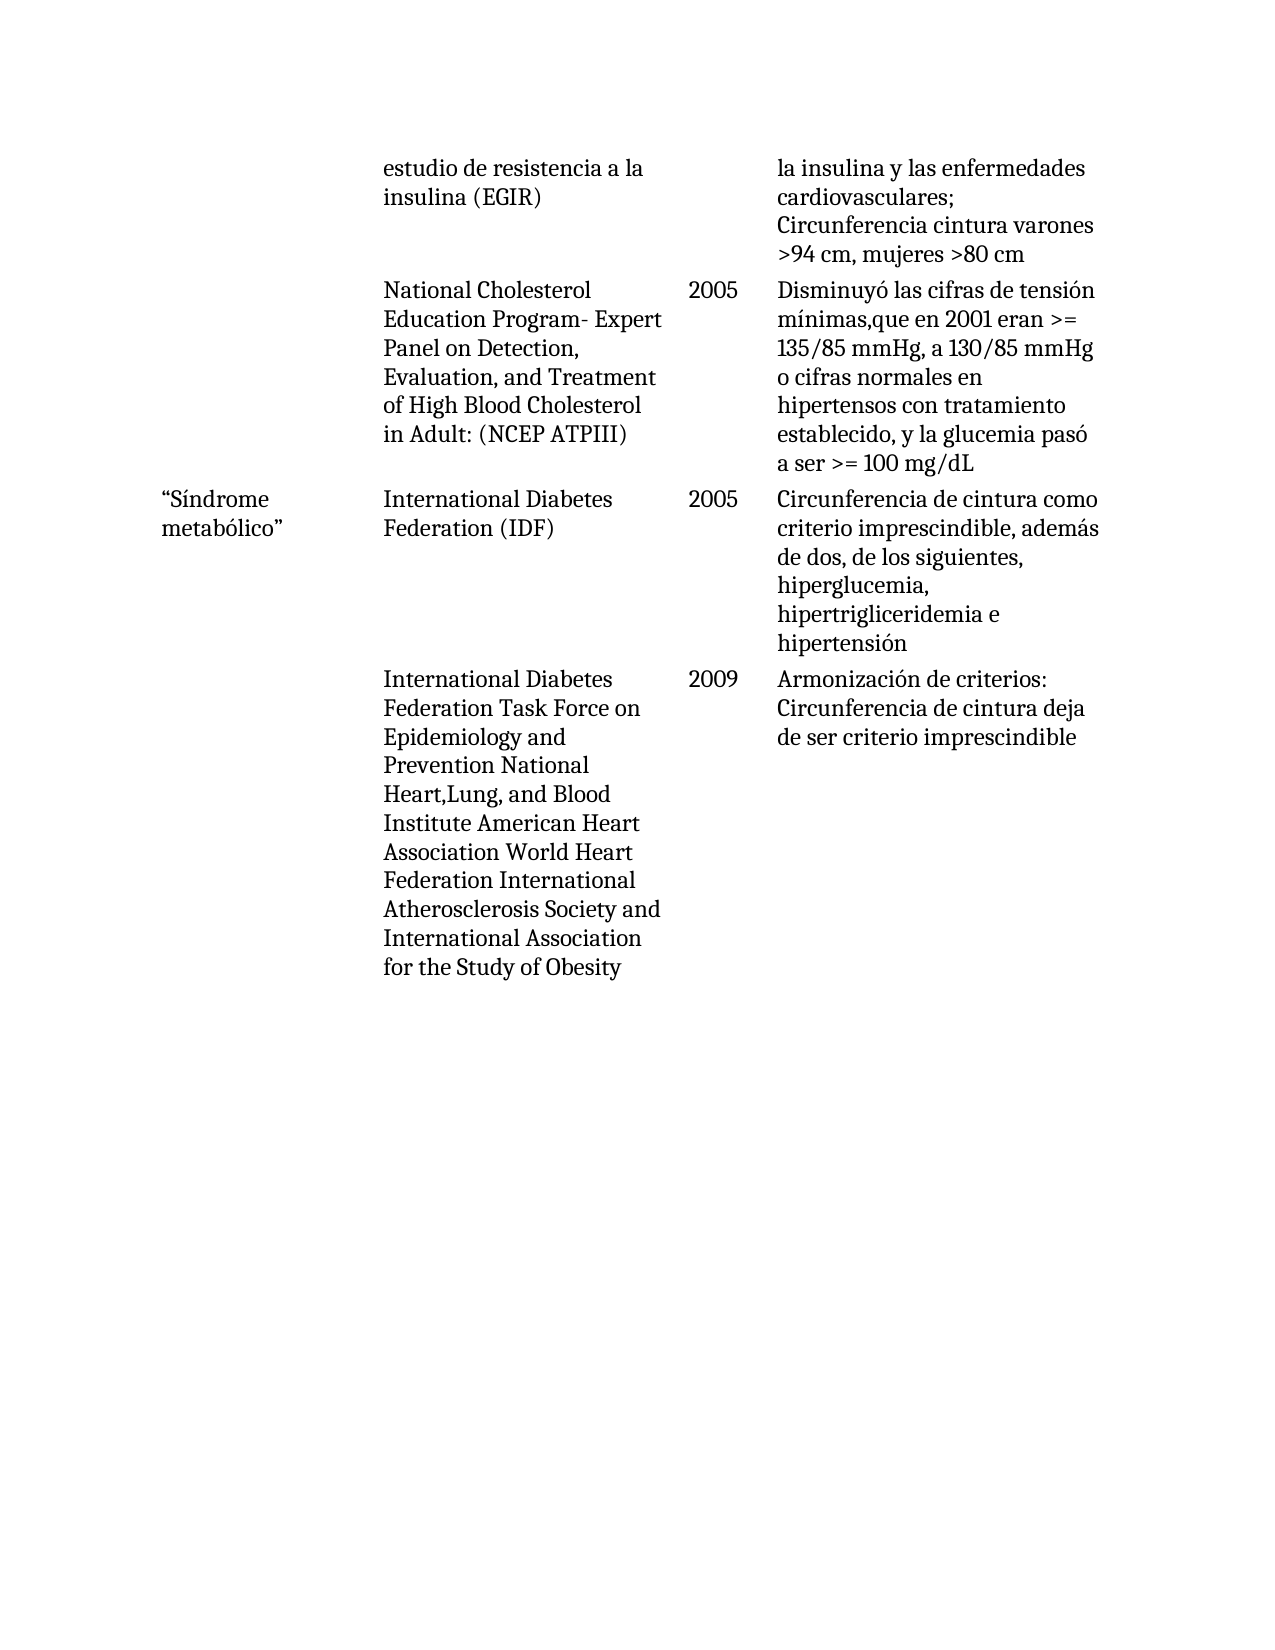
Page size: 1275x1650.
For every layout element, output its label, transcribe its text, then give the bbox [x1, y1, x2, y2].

table_cell [150, 661, 372, 985]
table_cell la insulina y las enfermedades cardiovasculares; Circunferencia cintura varones >94 cm, mujeres >80 cm [766, 150, 1115, 272]
table_cell 2005 [678, 481, 766, 661]
table_cell [150, 273, 372, 481]
table_cell “Síndrome metabólico” [150, 481, 372, 661]
table_cell Armonización de criterios: Circunferencia de cintura deja de ser criterio imprescindible [766, 661, 1115, 985]
table_cell International Diabetes Federation (IDF) [372, 481, 677, 661]
table_cell National Cholesterol Education Program- Expert Panel on Detection, Evaluation, and Treatment of High Blood Cholesterol in Adult: (NCEP ATPIII) [372, 273, 677, 481]
table_cell 2005 [678, 273, 766, 481]
table_cell International Diabetes Federation Task Force on Epidemiology and Prevention National Heart,Lung, and Blood Institute American Heart Association World Heart Federation International Atherosclerosis Society and International Association for the Study of Obesity [372, 661, 677, 985]
table_cell Disminuyó las cifras de tensión mínimas,que en 2001 eran >= 135/85 mmHg, a 130/85 mmHg o cifras normales en hipertensos con tratamiento establecido, y la glucemia pasó a ser >= 100 mg/dL [766, 273, 1115, 481]
table_cell Circunferencia de cintura como criterio imprescindible, además de dos, de los siguientes, hiperglucemia, hipertrigliceridemia e hipertensión [766, 481, 1115, 661]
table_cell 2009 [678, 661, 766, 985]
table_cell [678, 150, 766, 272]
table_cell estudio de resistencia a la insulina (EGIR) [372, 150, 677, 272]
table_cell [150, 150, 372, 272]
